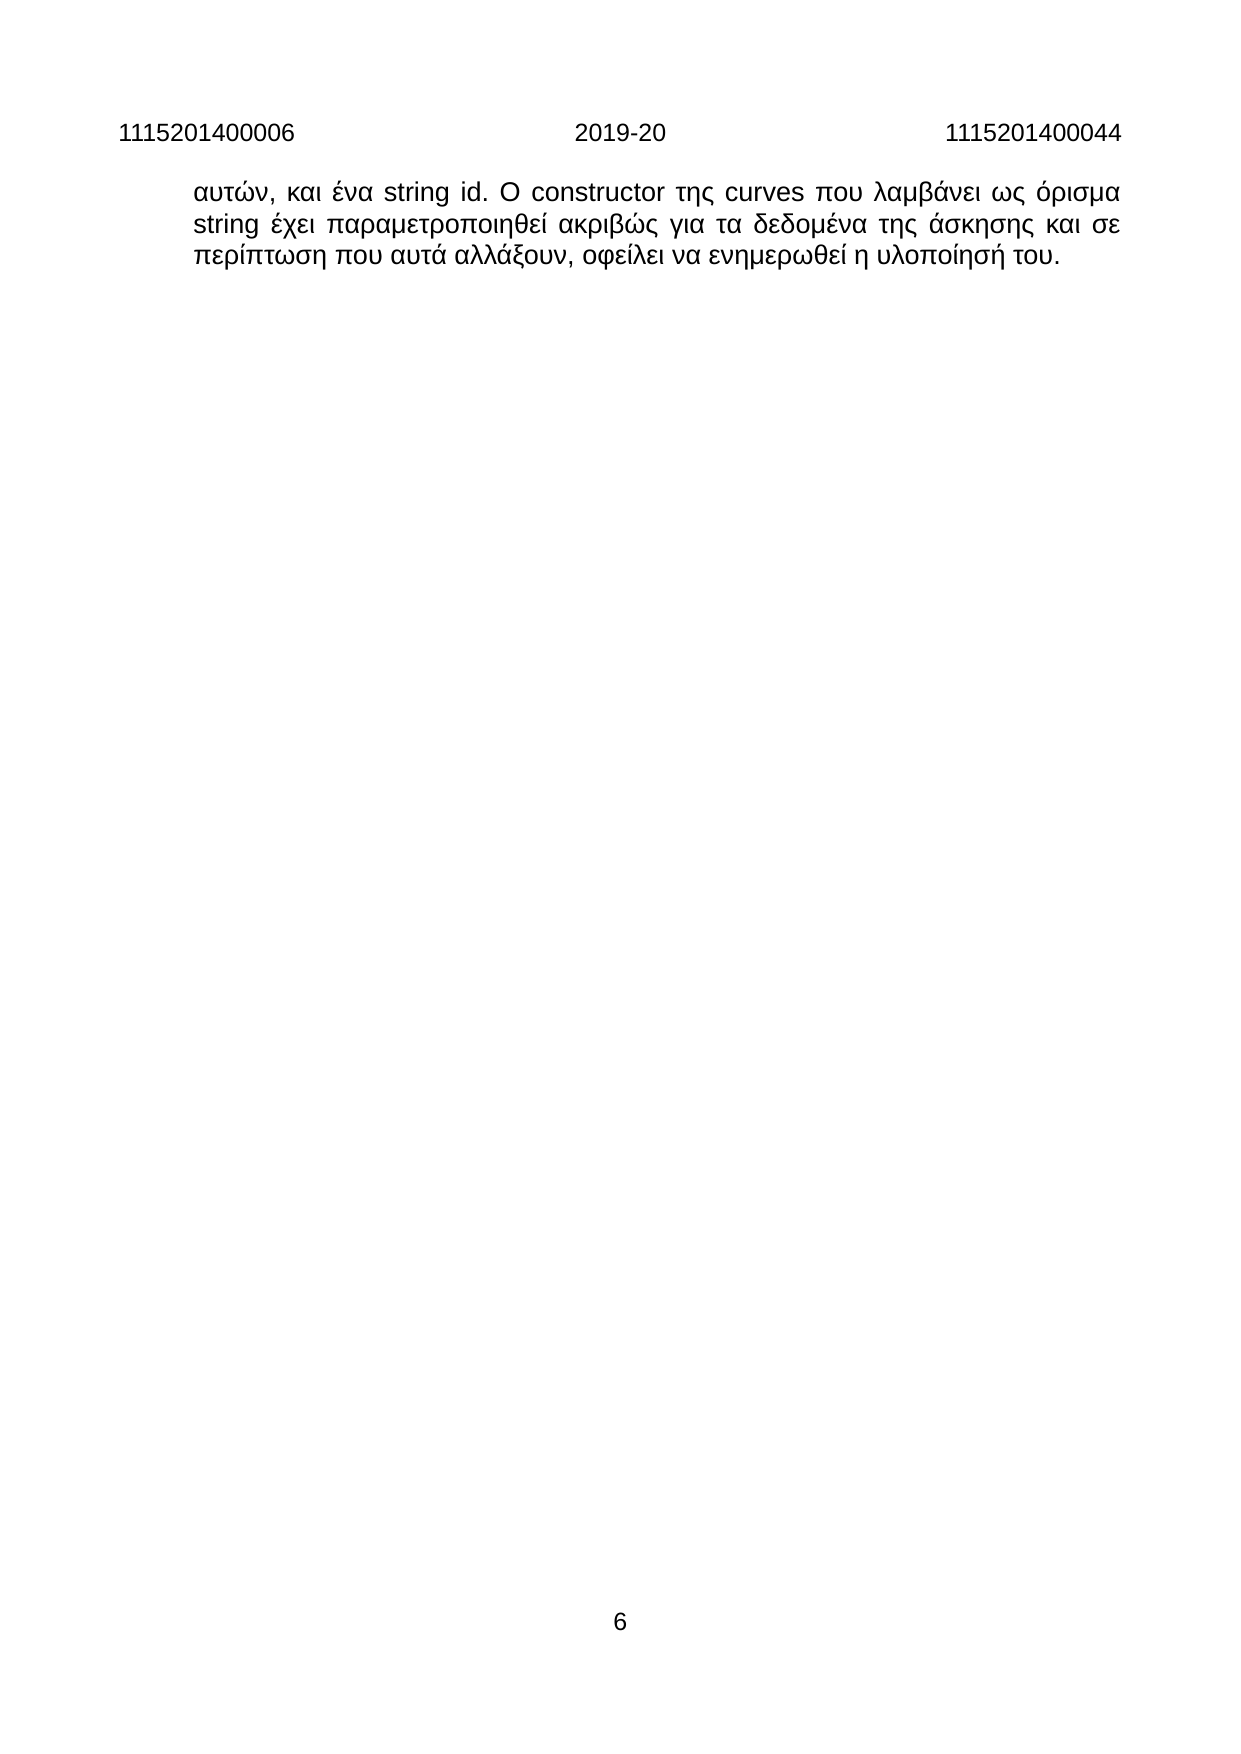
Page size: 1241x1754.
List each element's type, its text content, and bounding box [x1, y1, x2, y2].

list αυτών, και ένα string id. Ο constructor της curves που λαμβάνει ως όρισμα string έχει παραμετροποιηθεί ακριβώς για τα δεδομένα της άσκησης και σε περίπτωση που αυτά αλλάξουν, οφείλει να ενημερωθεί η υλοποίησή του. [156, 176, 1122, 270]
